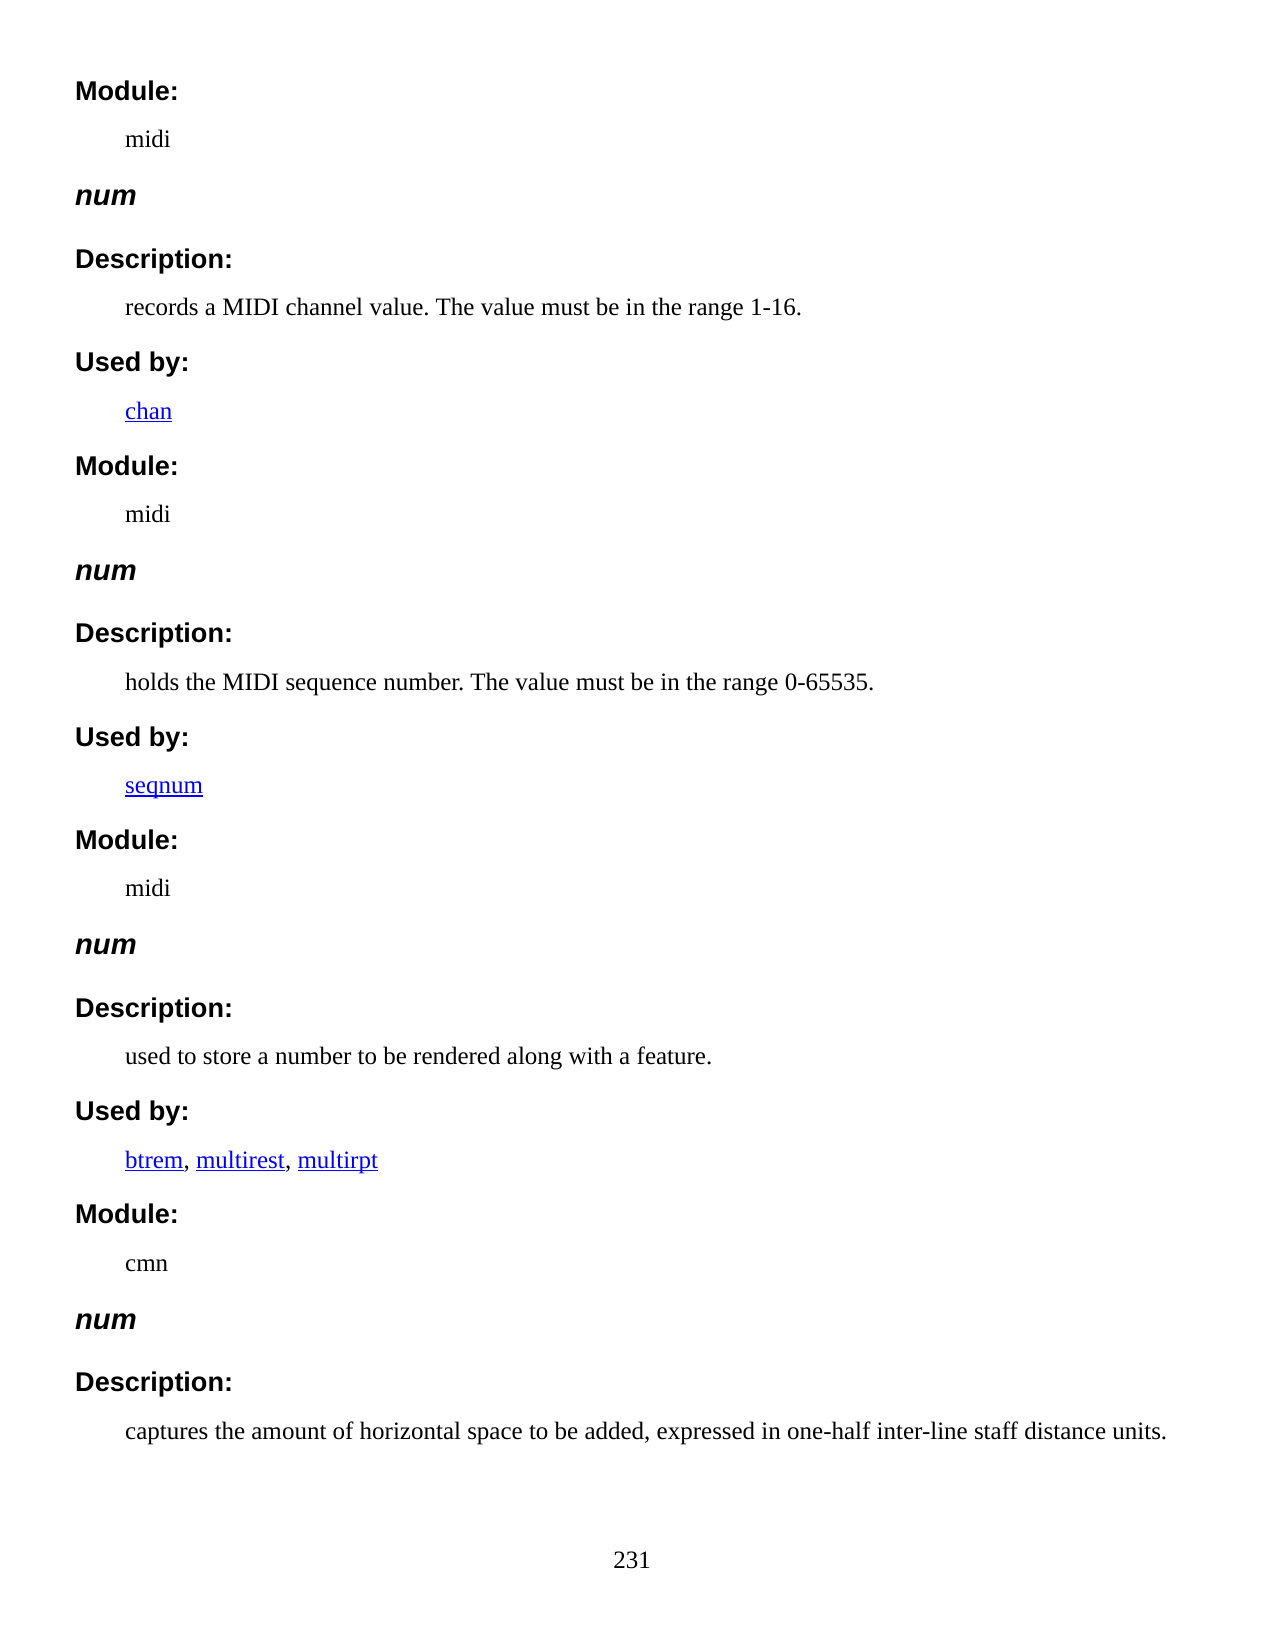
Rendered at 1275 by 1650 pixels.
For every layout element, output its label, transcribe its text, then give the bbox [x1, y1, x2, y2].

text midi [75, 873, 1200, 902]
subtitle Module: [75, 824, 1200, 855]
subtitle Used by: [75, 1095, 1200, 1126]
subtitle num [75, 1302, 1200, 1335]
subtitle num [75, 553, 1200, 586]
subtitle Description: [75, 617, 1200, 649]
text captures the amount of horizontal space to be added, expressed in one-half inter-line staff distance units. [75, 1416, 1200, 1445]
text cmn [75, 1248, 1200, 1277]
subtitle Description: [75, 243, 1200, 274]
subtitle Module: [75, 449, 1200, 481]
text midi [75, 124, 1200, 153]
text btrem, multirest, multirpt [75, 1145, 1200, 1173]
subtitle Description: [75, 1366, 1200, 1398]
subtitle Module: [75, 75, 1200, 106]
subtitle Description: [75, 992, 1200, 1023]
subtitle Used by: [75, 346, 1200, 377]
text used to store a number to be rendered along with a feature. [75, 1041, 1200, 1070]
text seqnum [75, 770, 1200, 799]
subtitle Module: [75, 1198, 1200, 1230]
subtitle Used by: [75, 721, 1200, 752]
text records a MIDI channel value. The value must be in the range 1-16. [75, 292, 1200, 321]
text chan [75, 396, 1200, 424]
text holds the MIDI sequence number. The value must be in the range 0-65535. [75, 667, 1200, 696]
text midi [75, 499, 1200, 528]
subtitle num [75, 927, 1200, 961]
subtitle num [75, 178, 1200, 212]
